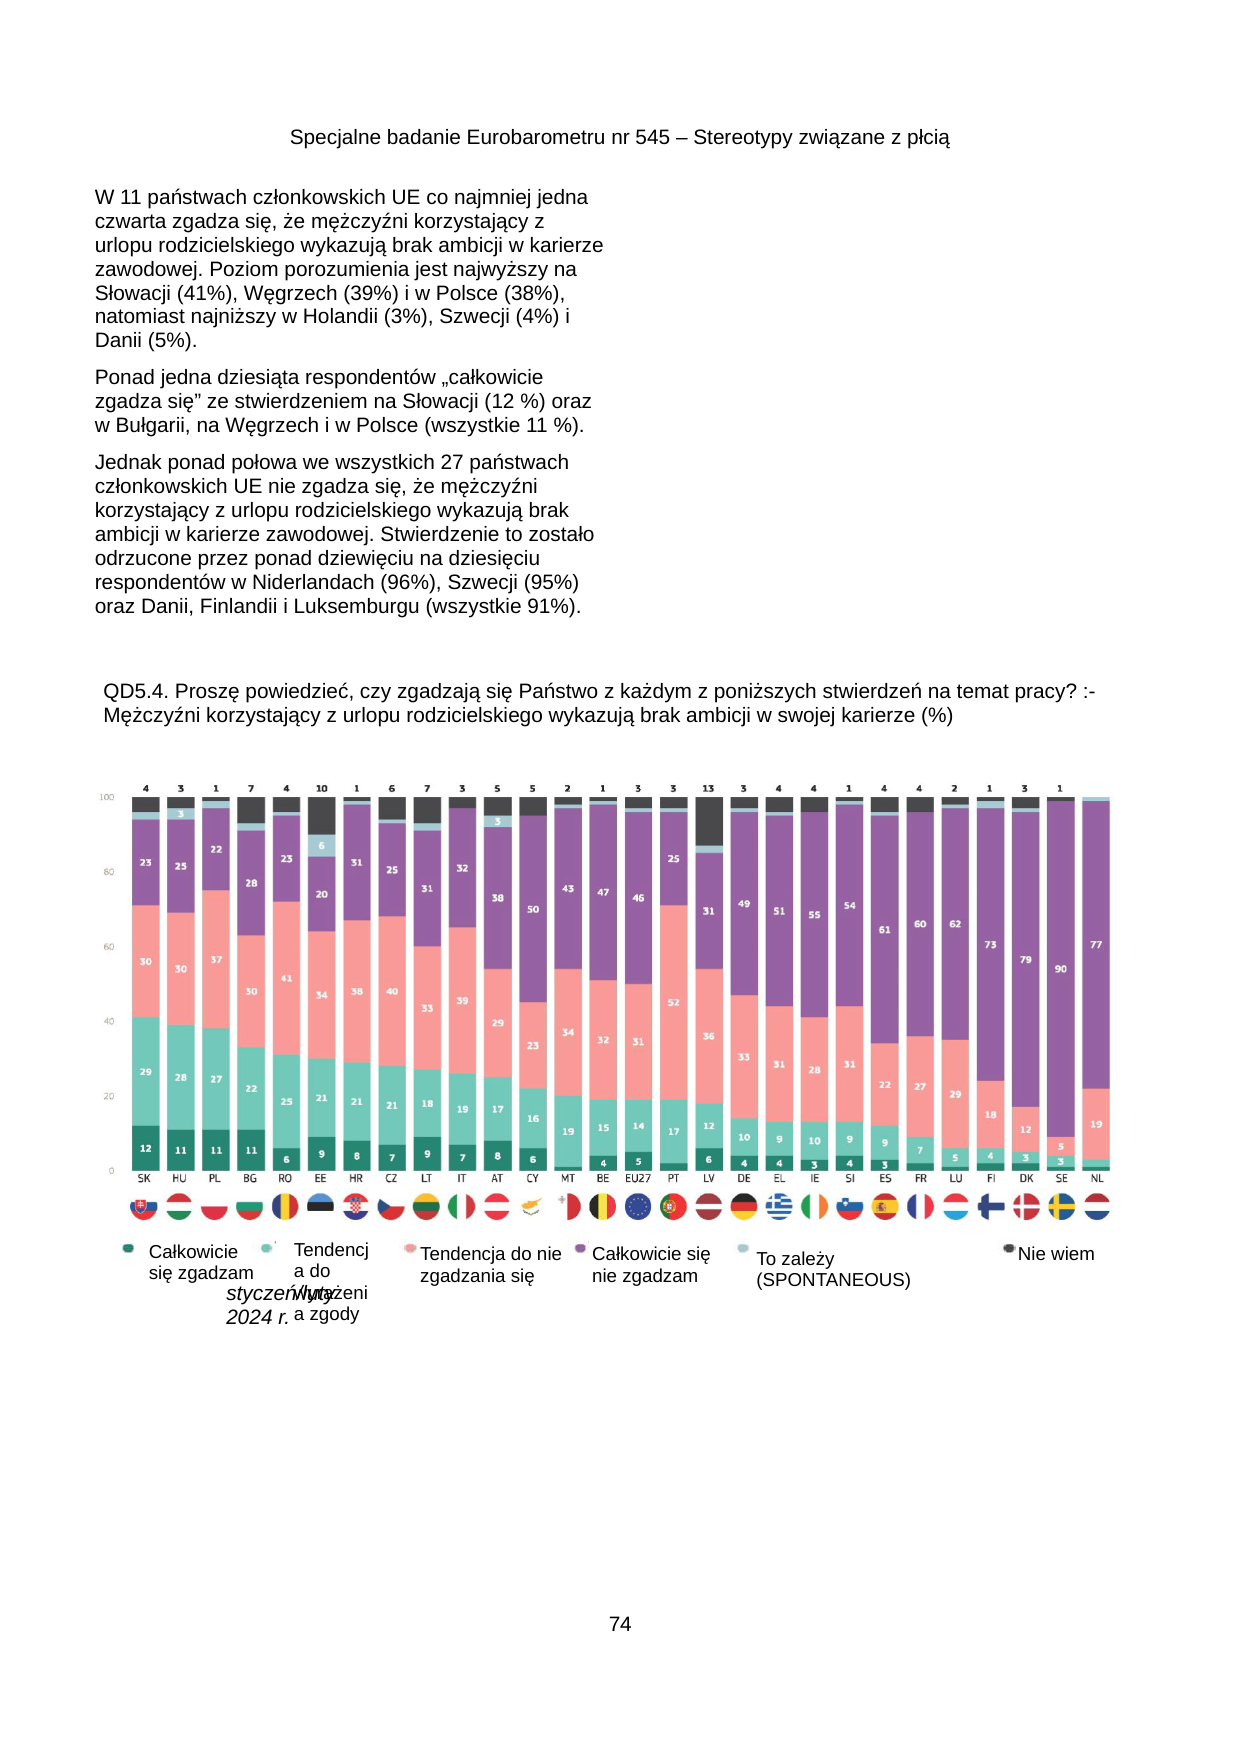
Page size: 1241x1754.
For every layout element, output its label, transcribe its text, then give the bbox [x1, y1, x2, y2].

picture [89, 779, 1115, 1223]
text W 11 państwach członkowskich UE co najmniej jedna czwarta zgadza się, że mężczyźni korzystający z urlopu rodzicielskiego wykazują brak ambicji w karierze zawodowej. Poziom porozumienia jest najwyższy na Słowacji (41%), Węgrzech (39%) i w Polsce (38%), natomiast najniższy w Holandii (3%), Szwecji (4%) i Danii (5%). [94, 184, 605, 352]
picture [116, 1226, 1016, 1263]
text Ponad jedna dziesiąta respondentów „całkowicie zgadza się” ze stwierdzeniem na Słowacji (12 %) oraz w Bułgarii, na Węgrzech i w Polsce (wszystkie 11 %). [94, 365, 605, 437]
text Jednak ponad połowa we wszystkich 27 państwach członkowskich UE nie zgadza się, że mężczyźni korzystający z urlopu rodzicielskiego wykazują brak ambicji w karierze zawodowej. Stwierdzenie to zostało odrzucone przez ponad dziewięciu na dziesięciu respondentów w Niderlandach (96%), Szwecji (95%) oraz Danii, Finlandii i Luksemburgu (wszystkie 91%). [94, 450, 605, 618]
